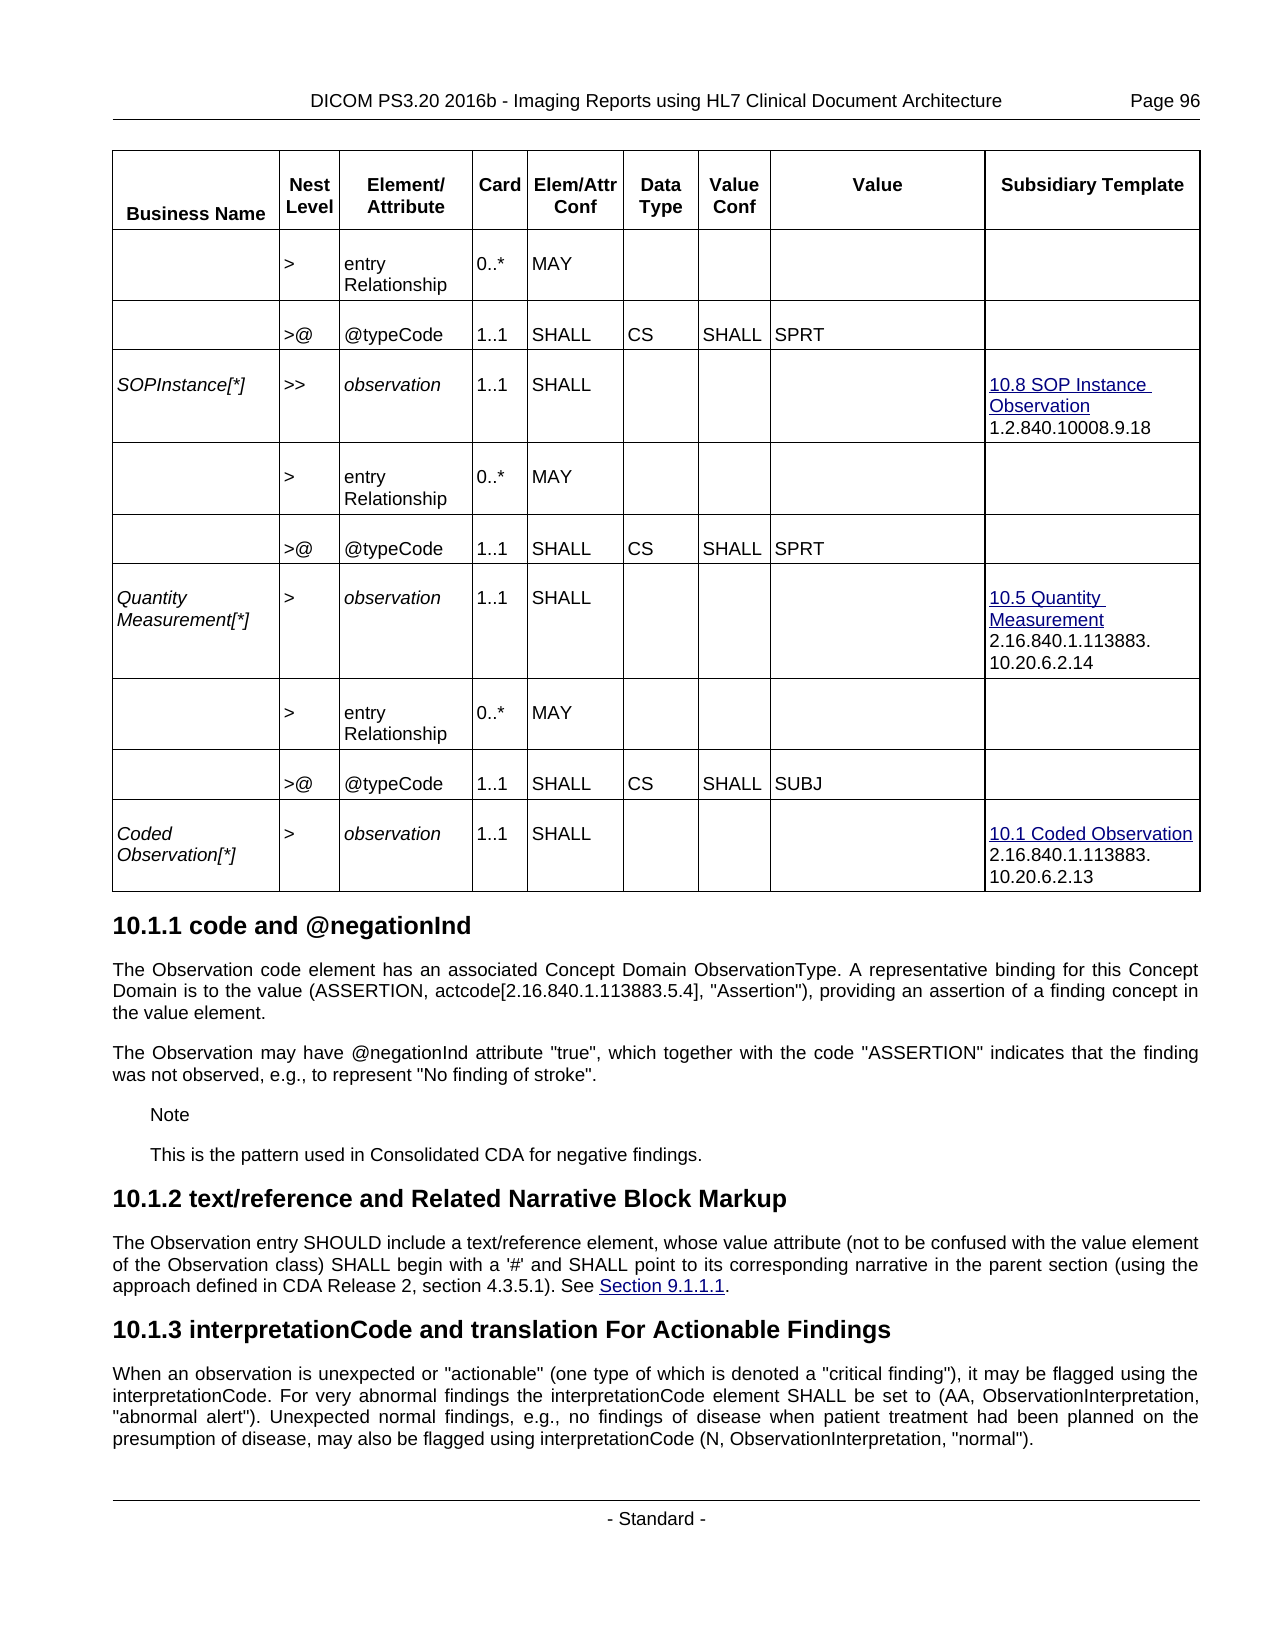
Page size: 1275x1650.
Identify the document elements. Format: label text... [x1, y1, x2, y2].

table_cell observation [340, 800, 472, 891]
text 10.1.1 code and @negationInd [112, 911, 1200, 940]
table_cell > [280, 230, 339, 300]
table_cell >> [280, 350, 339, 442]
table_cell [624, 679, 698, 749]
table_cell SPRT [771, 515, 984, 563]
table_cell [624, 443, 698, 513]
table_cell [771, 350, 984, 442]
text The Observation code element has an associated Concept Domain ObservationType. A representative binding for this Concept Domain is to the value (ASSERTION, actcode[2.16.840.1.113883.5.4], "Assertion"), providing an assertion of a finding concept in the value element. [112, 958, 1200, 1023]
table_cell Coded​Observation[*] [113, 800, 279, 891]
table_cell >@ [280, 515, 339, 563]
table_cell >@ [280, 750, 339, 798]
text The Observation entry SHOULD include a text/reference element, whose value attribute (not to be confused with the value element of the Observation class) SHALL begin with a '#' and SHALL point to its corresponding narrative in the parent section (using the approach defined in CDA Release 2, section 4.3.5.1). See Section 9.1.1.1. [112, 1232, 1200, 1297]
table_cell @typeCode [340, 750, 472, 798]
text Note [150, 1104, 1162, 1125]
table_cell [986, 515, 1199, 563]
table_cell [699, 230, 770, 300]
table_cell entry​Relationship [340, 230, 472, 300]
table_cell [113, 679, 279, 749]
table_header Card [473, 151, 527, 228]
table_header Elem/Attr Conf [528, 151, 623, 228]
table_cell SHALL [699, 750, 770, 798]
table_cell 1..1 [473, 301, 527, 349]
table_cell 0..* [473, 443, 527, 513]
table_cell [699, 564, 770, 677]
table_cell [113, 750, 279, 798]
table_cell SUBJ [771, 750, 984, 798]
table_cell [699, 350, 770, 442]
table_header Business Name [113, 151, 279, 228]
table_cell [113, 515, 279, 563]
table_cell SHALL [699, 515, 770, 563]
table_cell SOPInstance[*] [113, 350, 279, 442]
text The Observation may have @negationInd attribute "true", which together with the code "ASSERTION" indicates that the finding was not observed, e.g., to represent "No finding of stroke". [112, 1042, 1200, 1085]
table_cell > [280, 800, 339, 891]
table_cell entry​Relationship [340, 679, 472, 749]
table_cell SHALL [528, 350, 623, 442]
table_cell [624, 564, 698, 677]
table_cell >@ [280, 301, 339, 349]
table_cell [986, 679, 1199, 749]
table_cell > [280, 679, 339, 749]
table_cell MAY [528, 230, 623, 300]
table_cell [699, 800, 770, 891]
table_cell Quantity​Measurement[*] [113, 564, 279, 677]
table_cell > [280, 443, 339, 513]
table_header Value [771, 151, 984, 228]
table_cell CS [624, 750, 698, 798]
table_cell > [280, 564, 339, 677]
table_cell observation [340, 564, 472, 677]
table_cell @typeCode [340, 301, 472, 349]
table_cell [771, 230, 984, 300]
table_cell [699, 679, 770, 749]
text 10.1.3 interpretationCode and translation For Actionable Findings [112, 1315, 1200, 1344]
table_cell 0..* [473, 679, 527, 749]
table_cell [771, 564, 984, 677]
table_cell [699, 443, 770, 513]
table_cell [624, 230, 698, 300]
table_cell SHALL [528, 301, 623, 349]
table_cell [986, 443, 1199, 513]
table_cell MAY [528, 679, 623, 749]
table_cell SHALL [699, 301, 770, 349]
table_cell SHALL [528, 564, 623, 677]
table_cell [771, 679, 984, 749]
table_cell [986, 750, 1199, 798]
table_cell [986, 230, 1199, 300]
text This is the pattern used in Consolidated CDA for negative findings. [150, 1144, 1162, 1166]
table_header Element/​Attribute [340, 151, 472, 228]
table_cell SHALL [528, 515, 623, 563]
table_cell SPRT [771, 301, 984, 349]
table_cell 10.5 Quantity Measurement 2.16.840.1.113883.​10.20.6.2.14 [986, 564, 1199, 677]
table_cell 1..1 [473, 515, 527, 563]
table_header Nest Level [280, 151, 339, 228]
table_cell entry​Relationship [340, 443, 472, 513]
table_cell 0..* [473, 230, 527, 300]
table_cell 10.8 SOP Instance Observation 1.2.840.10008.9.18 [986, 350, 1199, 442]
table_cell SHALL [528, 750, 623, 798]
table_cell 1..1 [473, 800, 527, 891]
table_cell [113, 230, 279, 300]
table_cell [113, 443, 279, 513]
table_cell SHALL [528, 800, 623, 891]
table_cell [771, 800, 984, 891]
table_cell 1..1 [473, 750, 527, 798]
table_cell [624, 350, 698, 442]
table_cell [113, 301, 279, 349]
table_header Value Conf [699, 151, 770, 228]
table_cell @typeCode [340, 515, 472, 563]
table_header Data Type [624, 151, 698, 228]
table_cell CS [624, 301, 698, 349]
table_cell 1..1 [473, 564, 527, 677]
table_header Subsidiary Template [986, 151, 1199, 228]
table_cell 1..1 [473, 350, 527, 442]
table_cell [986, 301, 1199, 349]
table_cell [624, 800, 698, 891]
table_cell observation [340, 350, 472, 442]
table_cell MAY [528, 443, 623, 513]
text 10.1.2 text/reference and Related Narrative Block Markup [112, 1184, 1200, 1213]
text When an observation is unexpected or "actionable" (one type of which is denoted a "critical finding"), it may be flagged using the interpretationCode. For very abnormal findings the interpretationCode element SHALL be set to (AA, ObservationInterpretation, "abnormal alert"). Unexpected normal findings, e.g., no findings of disease when patient treatment had been planned on the presumption of disease, may also be flagged using interpretationCode (N, ObservationInterpretation, "normal"). [112, 1363, 1200, 1449]
table_cell [771, 443, 984, 513]
table_cell CS [624, 515, 698, 563]
table_cell 10.1 Coded Observation 2.16.840.1.113883.​10.20.6.2.13 [986, 800, 1199, 891]
